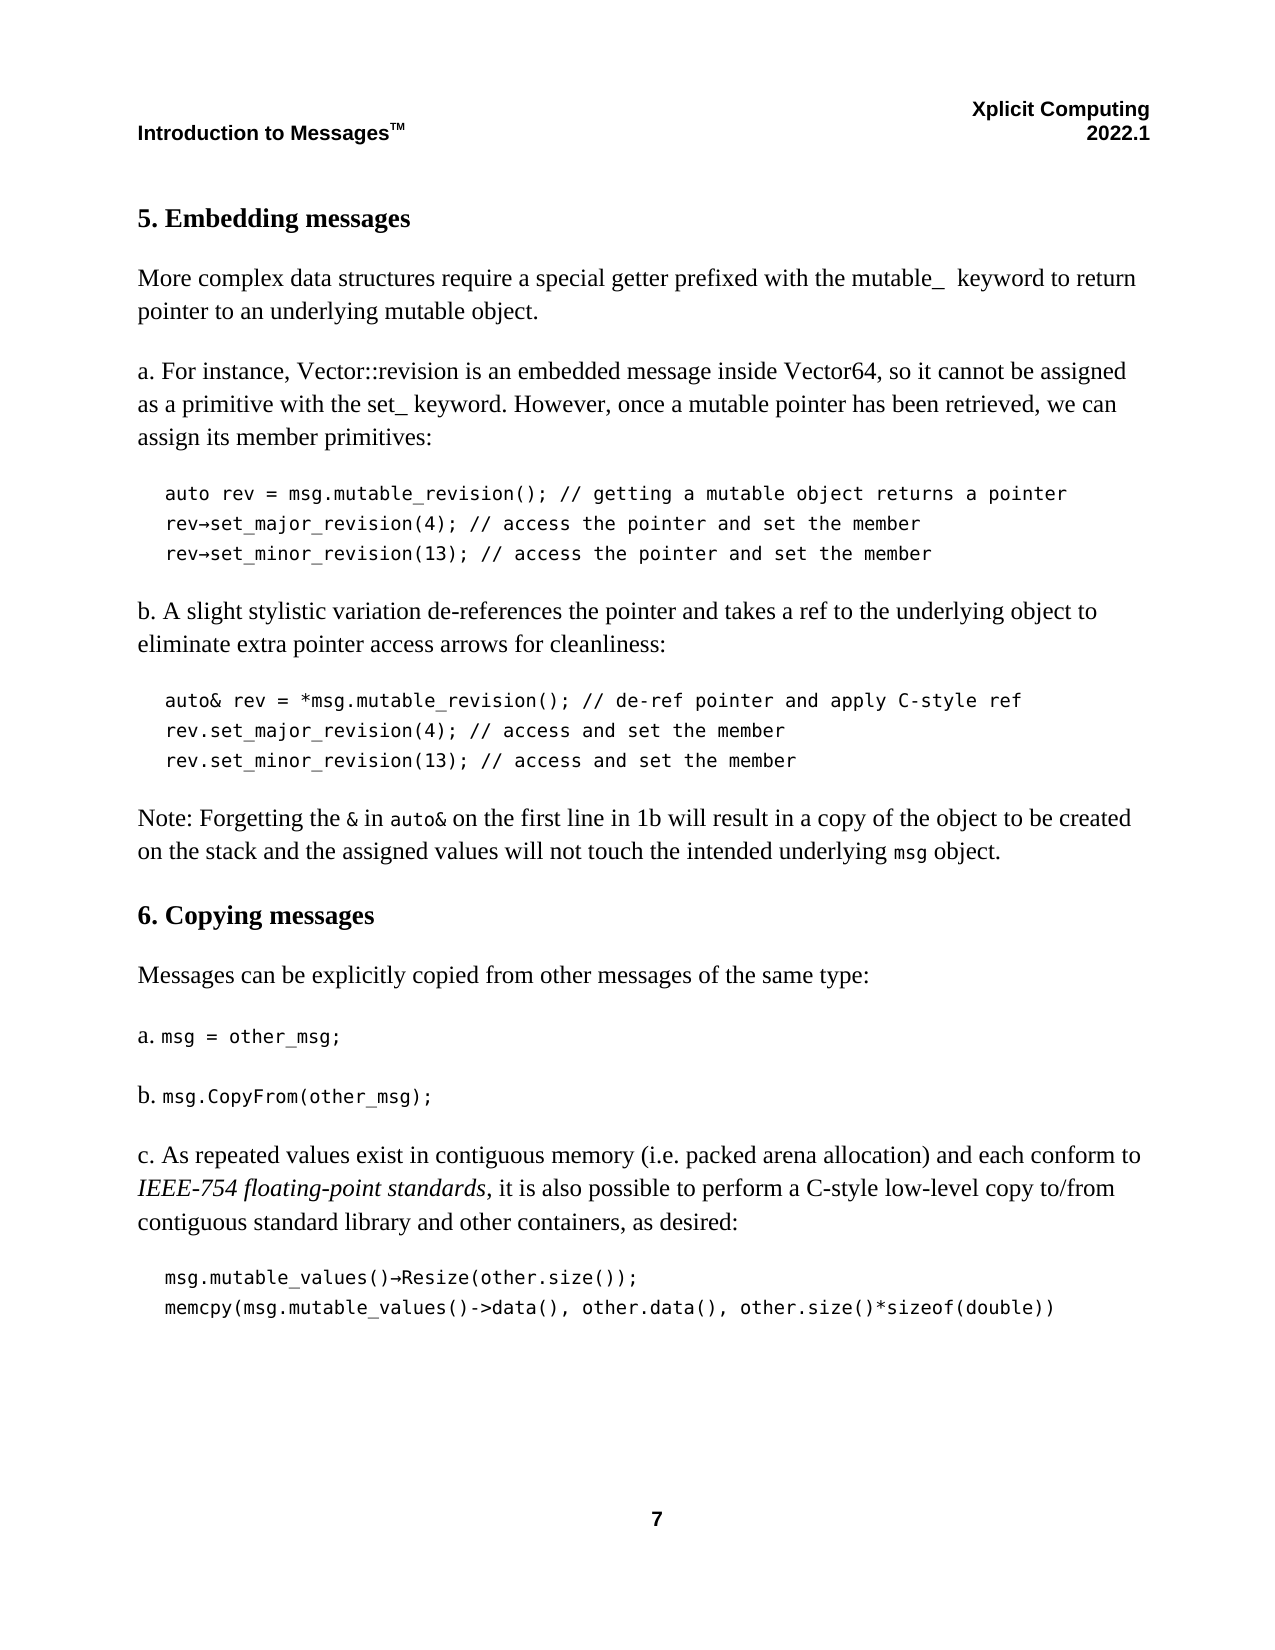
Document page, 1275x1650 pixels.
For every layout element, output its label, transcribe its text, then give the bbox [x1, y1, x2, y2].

text b. A slight stylistic variation de-references the pointer and takes a ref to the underlying object to eliminate extra pointer access arrows for cleanliness: [137, 596, 1150, 658]
text Messages can be explicitly copied from other messages of the same type: [137, 961, 1150, 989]
text rev.set_major_revision(4); // access and set the member [164, 713, 1150, 743]
text msg.mutable_values()→Resize(other.size()); [164, 1261, 1150, 1291]
text auto& rev = *msg.mutable_revision(); // de-ref pointer and apply C-style ref [164, 683, 1150, 713]
text c. As repeated values exist in contiguous memory (i.e. packed arena allocation) and each conform to IEEE-754 floating-point standards, it is also possible to perform a C-style low-level copy to/from contiguous standard library and other containers, as desired: [137, 1141, 1150, 1235]
subtitle 6. Copying messages [137, 899, 1150, 931]
text More complex data structures require a special getter prefixed with the mutable_ keyword to return pointer to an underlying mutable object. [137, 263, 1150, 325]
subtitle 5. Embedding messages [137, 202, 1150, 233]
text rev→set_major_revision(4); // access the pointer and set the member [164, 506, 1150, 536]
text Note: Forgetting the & in auto& on the first line in 1b will result in a copy of the object to be created on the stack and the assigned values will not touch the intended underlying msg object. [137, 803, 1150, 865]
text memcpy(msg.mutable_values()->data(), other.data(), other.size()*sizeof(double)) [164, 1291, 1150, 1321]
text rev→set_minor_revision(13); // access the pointer and set the member [164, 536, 1150, 566]
text a. For instance, Vector::revision is an embedded message inside Vector64, so it cannot be assigned as a primitive with the set_ keyword. However, once a mutable pointer has been retrieved, we can assign its member primitives: [137, 356, 1150, 451]
text rev.set_minor_revision(13); // access and set the member [164, 743, 1150, 773]
text b. msg.CopyFrom(other_msg); [137, 1081, 1150, 1109]
text a. msg = other_msg; [137, 1021, 1150, 1049]
text auto rev = msg.mutable_revision(); // getting a mutable object returns a pointer [164, 476, 1150, 506]
